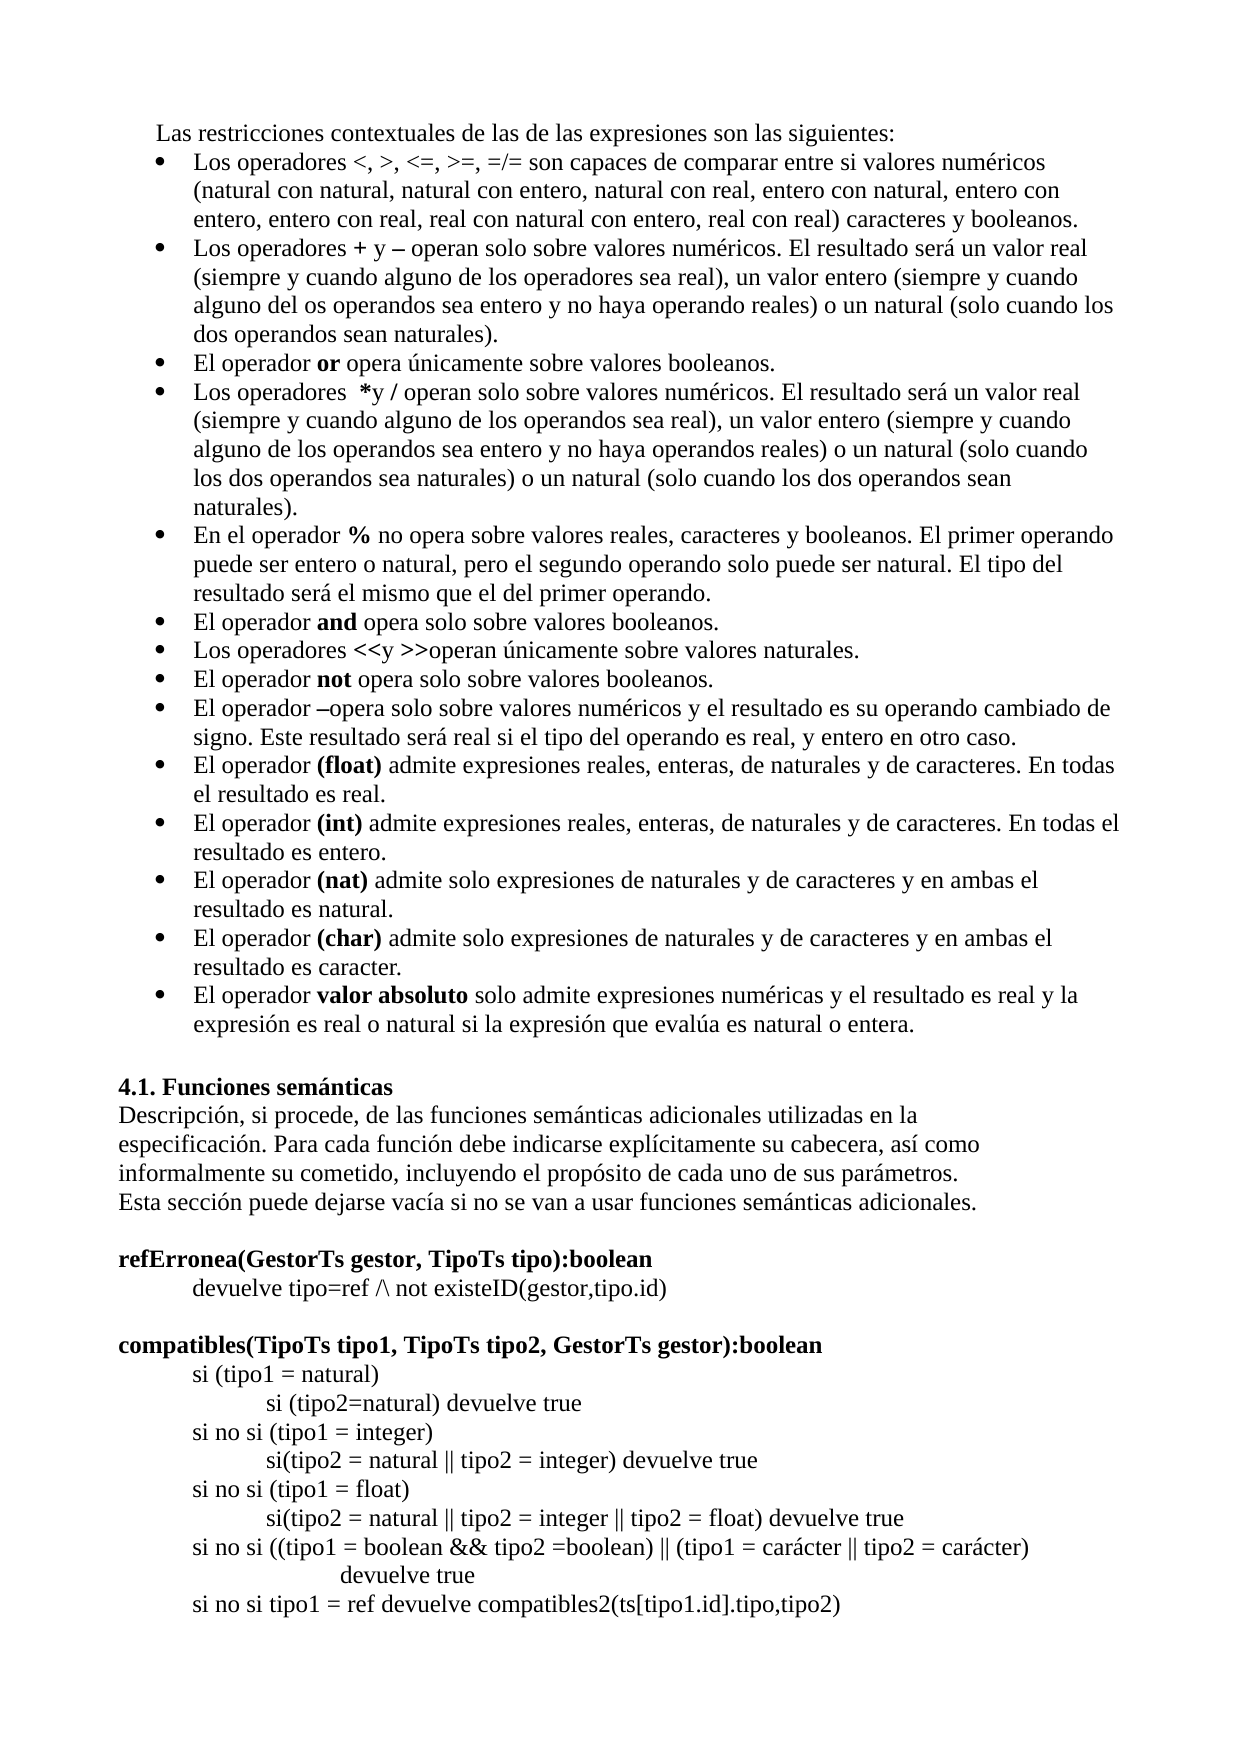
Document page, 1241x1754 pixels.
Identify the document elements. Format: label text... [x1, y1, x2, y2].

list El operador (char) admite solo expresiones de naturales y de caracteres y en ambas el resultado es caracter. [156, 923, 1122, 981]
text informalmente su cometido, incluyendo el propósito de cada uno de sus parámetros. [118, 1158, 1122, 1187]
text especificación. Para cada función debe indicarse explícitamente su cabecera, así como [118, 1129, 1122, 1158]
list En el operador % no opera sobre valores reales, caracteres y booleanos. El primer operando puede ser entero o natural, pero el segundo operando solo puede ser natural. El tipo del resultado será el mismo que el del primer operando. [156, 521, 1122, 607]
text si no si (tipo1 = integer) [192, 1417, 1122, 1445]
text si(tipo2 = natural || tipo2 = integer) devuelve true [192, 1445, 1122, 1474]
text Esta sección puede dejarse vacía si no se van a usar funciones semánticas adicionales. [118, 1187, 1122, 1215]
text si no si (tipo1 = float) [192, 1474, 1122, 1503]
text si no si tipo1 = ref devuelve compatibles2(ts[tipo1.id].tipo,tipo2) [192, 1589, 1122, 1618]
list Los operadores + y – operan solo sobre valores numéricos. El resultado será un valor real (siempre y cuando alguno de los operadores sea real), un valor entero (siempre y cuando alguno del os operandos sea entero y no haya operando reales) o un natural (solo cuando los dos operandos sean naturales). [156, 233, 1122, 348]
text si (tipo1 = natural) [192, 1359, 1122, 1388]
text 4.1. Funciones semánticas [118, 1072, 1122, 1100]
text compatibles(TipoTs tipo1, TipoTs tipo2, GestorTs gestor):boolean [118, 1330, 1122, 1359]
list Los operadores <, >, <=, >=, =/= son capaces de comparar entre si valores numéricos (natural con natural, natural con entero, natural con real, entero con natural, entero con entero, entero con real, real con natural con entero, real con real) caracteres y booleanos. [156, 147, 1122, 233]
list El operador or opera únicamente sobre valores booleanos. [156, 348, 1122, 377]
text si(tipo2 = natural || tipo2 = integer || tipo2 = float) devuelve true [192, 1503, 1122, 1532]
list El operador –opera solo sobre valores numéricos y el resultado es su operando cambiado de signo. Este resultado será real si el tipo del operando es real, y entero en otro caso. [156, 693, 1122, 751]
list Los operadores <<y >>operan únicamente sobre valores naturales. [156, 636, 1122, 664]
list Los operadores *y / operan solo sobre valores numéricos. El resultado será un valor real (siempre y cuando alguno de los operandos sea real), un valor entero (siempre y cuando alguno de los operandos sea entero y no haya operandos reales) o un natural (solo cuando los dos operandos sea naturales) o un natural (solo cuando los dos operandos sean naturales). [156, 377, 1122, 521]
text devuelve tipo=ref /\ not existeID(gestor,tipo.id) [118, 1273, 1122, 1302]
text Las restricciones contextuales de las de las expresiones son las siguientes: [118, 118, 1122, 147]
list El operador not opera solo sobre valores booleanos. [156, 664, 1122, 693]
list El operador valor absoluto solo admite expresiones numéricas y el resultado es real y la expresión es real o natural si la expresión que evalúa es natural o entera. [156, 981, 1122, 1038]
list El operador (int) admite expresiones reales, enteras, de naturales y de caracteres. En todas el resultado es entero. [156, 808, 1122, 866]
text refErronea(GestorTs gestor, TipoTs tipo):boolean [118, 1244, 1122, 1273]
list El operador and opera solo sobre valores booleanos. [156, 607, 1122, 636]
text Descripción, si procede, de las funciones semánticas adicionales utilizadas en la [118, 1100, 1122, 1129]
text devuelve true [192, 1560, 1122, 1589]
list El operador (nat) admite solo expresiones de naturales y de caracteres y en ambas el resultado es natural. [156, 866, 1122, 923]
text si no si ((tipo1 = boolean && tipo2 =boolean) || (tipo1 = carácter || tipo2 = carácter) [192, 1532, 1122, 1560]
text si (tipo2=natural) devuelve true [192, 1388, 1122, 1417]
list El operador (float) admite expresiones reales, enteras, de naturales y de caracteres. En todas el resultado es real. [156, 751, 1122, 808]
